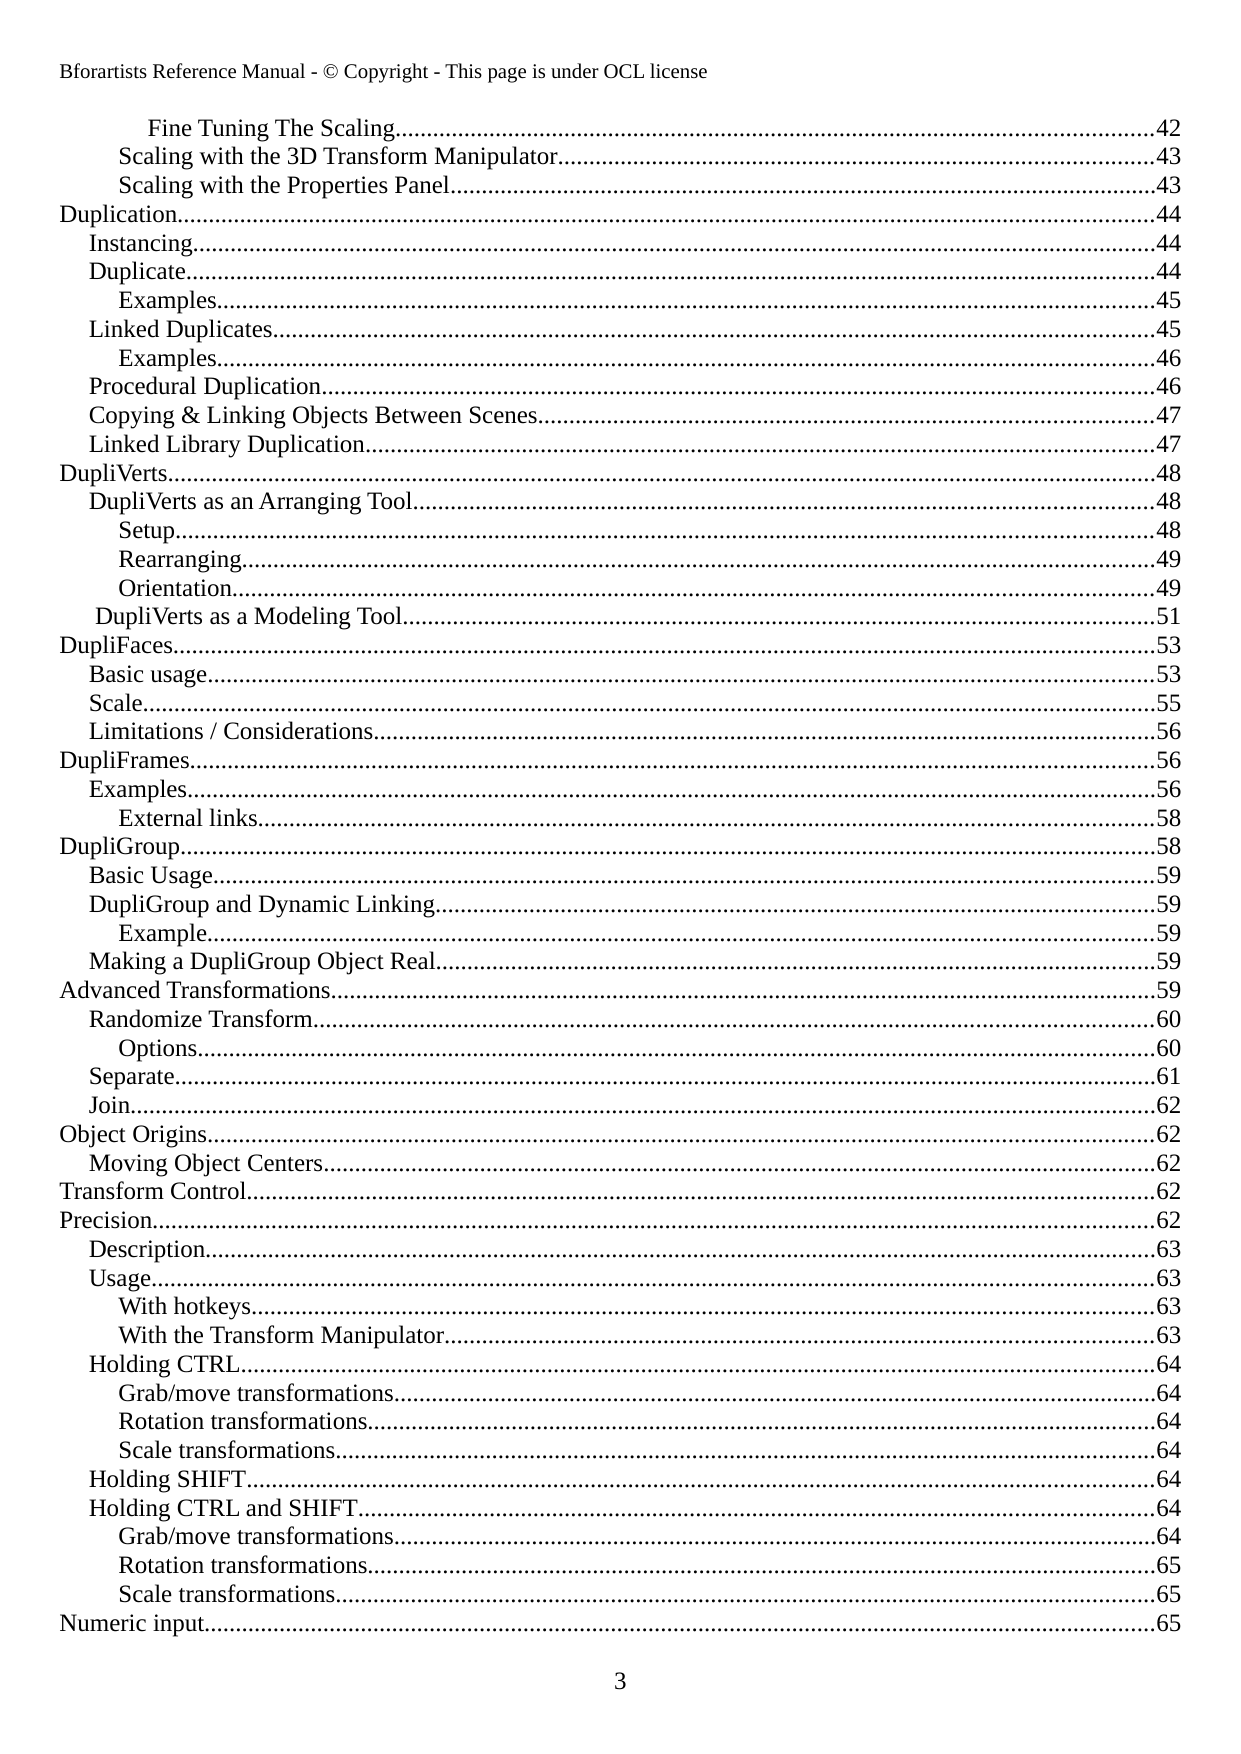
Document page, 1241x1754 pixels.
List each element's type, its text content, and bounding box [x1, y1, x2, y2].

text Example 59 [118, 918, 1181, 946]
text Linked Duplicates 45 [88, 314, 1181, 343]
text Precision 62 [59, 1205, 1181, 1234]
text Randomize Transform 60 [88, 1004, 1181, 1033]
text Join 62 [88, 1090, 1181, 1119]
text Scale 55 [88, 688, 1181, 716]
text Holding SHIFT 64 [88, 1464, 1181, 1493]
text Instancing 44 [88, 228, 1181, 256]
text Scale transformations 65 [118, 1579, 1181, 1608]
text Holding CTRL 64 [88, 1349, 1181, 1378]
text DupliFrames 56 [59, 745, 1181, 774]
text Setup 48 [118, 515, 1181, 544]
text Options 60 [118, 1033, 1181, 1061]
text DupliVerts 48 [59, 458, 1181, 486]
text Procedural Duplication 46 [88, 371, 1181, 400]
text DupliGroup 58 [59, 831, 1181, 860]
text Basic Usage 59 [88, 860, 1181, 889]
text Duplicate 44 [88, 256, 1181, 285]
text Fine Tuning The Scaling 42 [147, 113, 1181, 141]
text Scale transformations 64 [118, 1435, 1181, 1464]
text DupliGroup and Dynamic Linking 59 [88, 889, 1181, 918]
text Orientation 49 [118, 573, 1181, 601]
text DupliVerts as a Modeling Tool 51 [88, 601, 1181, 630]
text Advanced Transformations 59 [59, 975, 1181, 1004]
text Scaling with the 3D Transform Manipulator 43 [118, 141, 1181, 170]
text Transform Control 62 [59, 1176, 1181, 1205]
text With the Transform Manipulator 63 [118, 1320, 1181, 1349]
text Examples 46 [118, 343, 1181, 371]
text External links 58 [118, 803, 1181, 831]
text Examples 45 [118, 285, 1181, 314]
text Making a DupliGroup Object Real 59 [88, 946, 1181, 975]
text Rotation transformations 64 [118, 1406, 1181, 1435]
text Grab/move transformations 64 [118, 1521, 1181, 1550]
text Separate 61 [88, 1061, 1181, 1090]
text Rotation transformations 65 [118, 1550, 1181, 1579]
text Duplication 44 [59, 199, 1181, 228]
text Basic usage 53 [88, 659, 1181, 688]
text Rearranging 49 [118, 544, 1181, 573]
text With hotkeys 63 [118, 1291, 1181, 1320]
text Numeric input 65 [59, 1608, 1181, 1636]
text DupliFaces 53 [59, 630, 1181, 659]
text Description 63 [88, 1234, 1181, 1263]
text Scaling with the Properties Panel 43 [118, 170, 1181, 199]
text Copying & Linking Objects Between Scenes 47 [88, 400, 1181, 429]
text DupliVerts as an Arranging Tool 48 [88, 486, 1181, 515]
text Usage 63 [88, 1263, 1181, 1291]
text Object Origins 62 [59, 1119, 1181, 1148]
text Holding CTRL and SHIFT 64 [88, 1493, 1181, 1521]
text Linked Library Duplication 47 [88, 429, 1181, 458]
text Moving Object Centers 62 [88, 1148, 1181, 1176]
text Grab/move transformations 64 [118, 1378, 1181, 1406]
text Examples 56 [88, 774, 1181, 803]
text Limitations / Considerations 56 [88, 716, 1181, 745]
